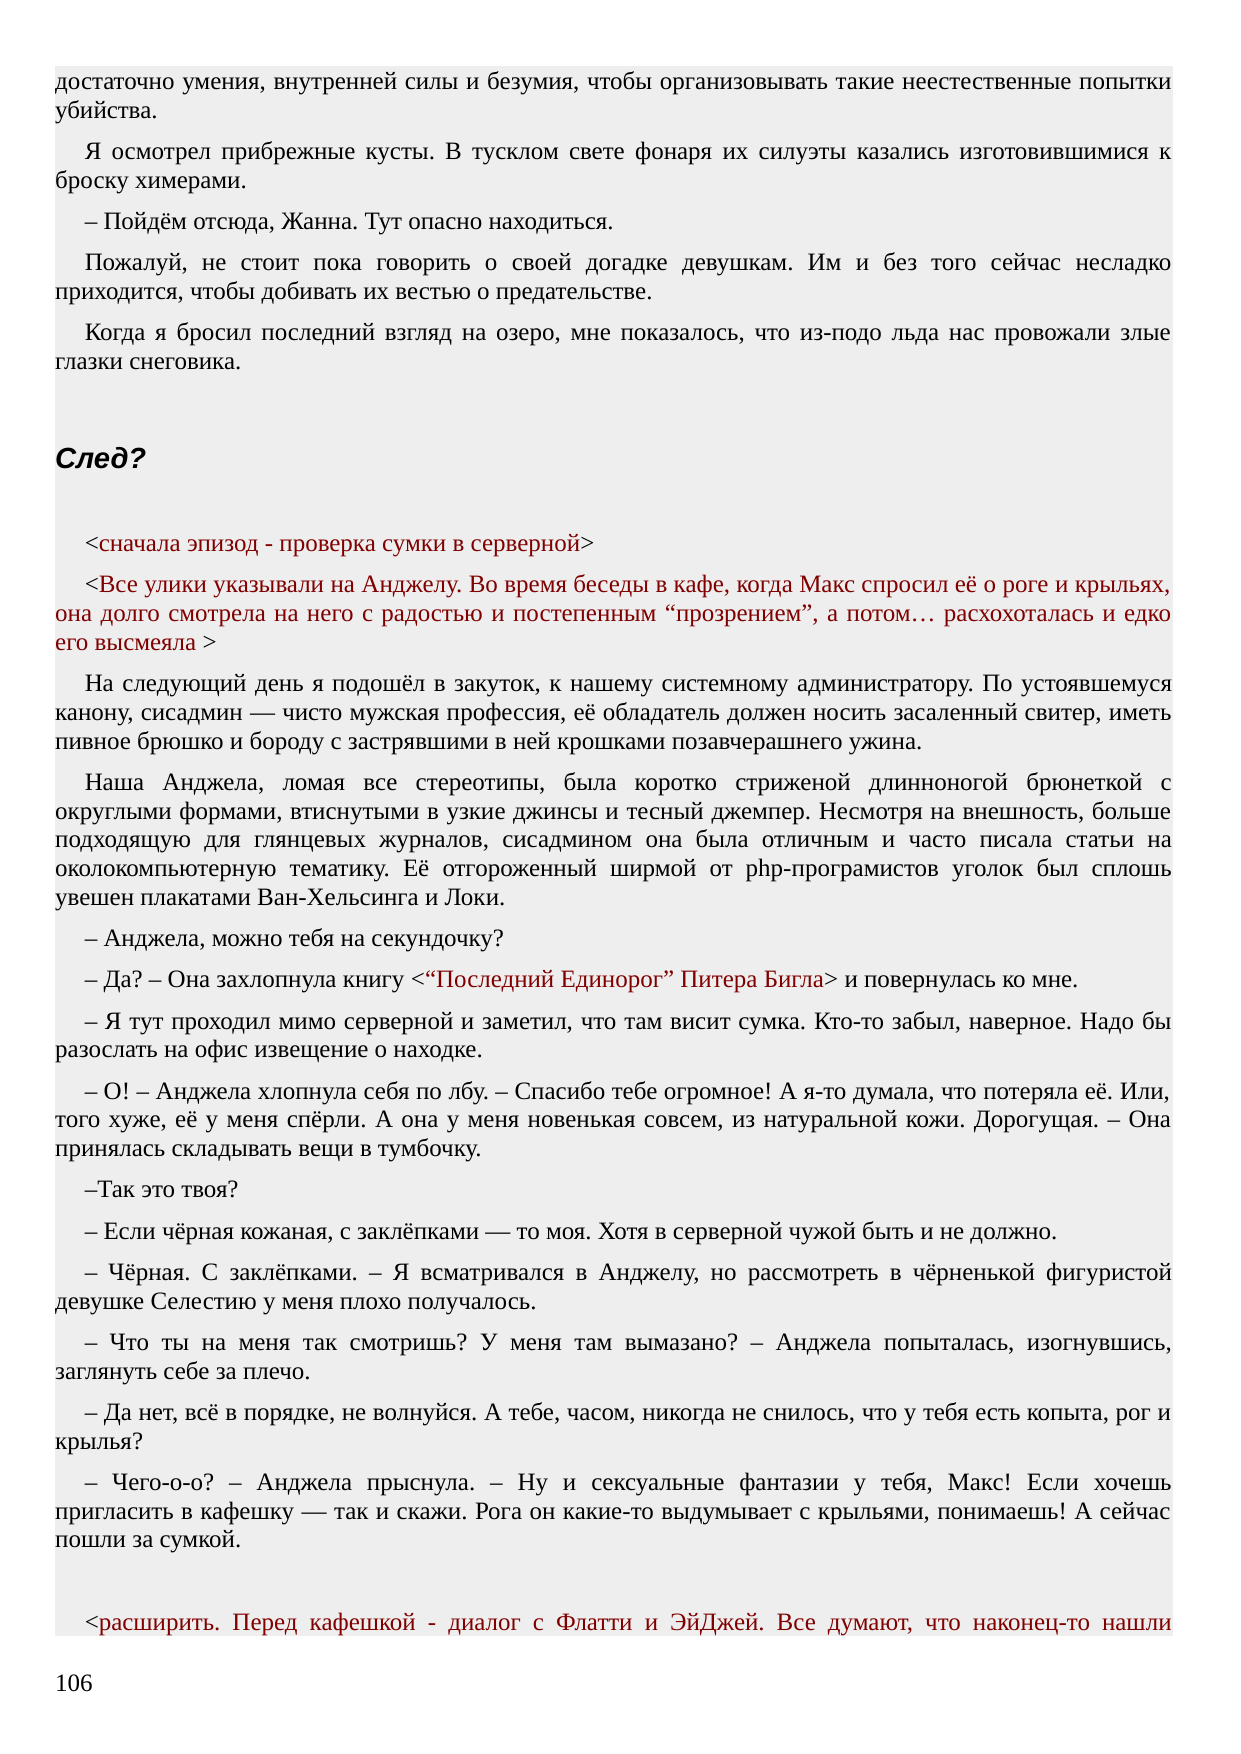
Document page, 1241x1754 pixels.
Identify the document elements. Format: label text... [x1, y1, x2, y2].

text <сначала эпизод - проверка сумки в серверной> [55, 528, 1173, 557]
text – Анджела, можно тебя на секундочку? [55, 923, 1173, 952]
text – Что ты на меня так смотришь? У меня там вымазано? – Анджела попыталась, изогнувшись, заглянуть себе за плечо. [55, 1327, 1173, 1384]
text – Я тут проходил мимо серверной и заметил, что там висит сумка. Кто-то забыл, наверное. Надо бы разослать на офис извещение о находке. [55, 1006, 1173, 1063]
subtitle След? [55, 441, 1173, 474]
text – Чего-о-о? – Анджела прыснула. – Ну и сексуальные фантазии у тебя, Макс! Если хочешь пригласить в кафешку — так и скажи. Рога он какие-то выдумывает с крыльями, понимаешь! А сейчас пошли за сумкой. [55, 1467, 1173, 1553]
text – Да нет, всё в порядке, не волнуйся. А тебе, часом, никогда не снилось, что у тебя есть копыта, рог и крылья? [55, 1397, 1173, 1454]
text –Так это твоя? [55, 1174, 1173, 1203]
text Когда я бросил последний взгляд на озеро, мне показалось, что из-подо льда нас провожали злые глазки снеговика. [55, 317, 1173, 375]
text <расширить. Перед кафешкой - диалог с Флатти и ЭйДжей. Все думают, что наконец-то нашли [55, 1607, 1173, 1636]
text – Чёрная. С заклёпками. – Я всматривался в Анджелу, но рассмотреть в чёрненькой фигуристой девушке Селестию у меня плохо получалось. [55, 1257, 1173, 1314]
text достаточно умения, внутренней силы и безумия, чтобы организовывать такие неестественные попытки убийства. [55, 66, 1173, 123]
text Я осмотрел прибрежные кусты. В тусклом свете фонаря их силуэты казались изготовившимися к броску химерами. [55, 136, 1173, 193]
text Пожалуй, не стоит пока говорить о своей догадке девушкам. Им и без того сейчас несладко приходится, чтобы добивать их вестью о предательстве. [55, 247, 1173, 305]
text – Пойдём отсюда, Жанна. Тут опасно находиться. [55, 206, 1173, 235]
text <Все улики указывали на Анджелу. Во время беседы в кафе, когда Макс спросил её о роге и крыльях, она долго смотрела на него с радостью и постепенным “прозрением”, а потом… расхохоталась и едко его высмеяла > [55, 569, 1173, 656]
text – Если чёрная кожаная, с заклёпками — то моя. Хотя в серверной чужой быть и не должно. [55, 1216, 1173, 1244]
text – Да? – Она захлопнула книгу <“Последний Единорог” Питера Бигла> и повернулась ко мне. [55, 964, 1173, 993]
text – О! – Анджела хлопнула себя по лбу. – Спасибо тебе огромное! А я-то думала, что потеряла её. Или, того хуже, её у меня спёрли. А она у меня новенькая совсем, из натуральной кожи. Дорогущая. – Она принялась складывать вещи в тумбочку. [55, 1076, 1173, 1162]
text Наша Анджела, ломая все стереотипы, была коротко стриженой длинноногой брюнеткой с округлыми формами, втиснутыми в узкие джинсы и тесный джемпер. Несмотря на внешность, больше подходящую для глянцевых журналов, сисадмином она была отличным и часто писала статьи на околокомпьютерную тематику. Её отгороженный ширмой от php-програмистов уголок был сплошь увешен плакатами Ван-Хельсинга и Локи. [55, 767, 1173, 911]
text На следующий день я подошёл в закуток, к нашему системному администратору. По устоявшемуся канону, сисадмин — чисто мужская профессия, её обладатель должен носить засаленный свитер, иметь пивное брюшко и бороду с застрявшими в ней крошками позавчерашнего ужина. [55, 668, 1173, 754]
